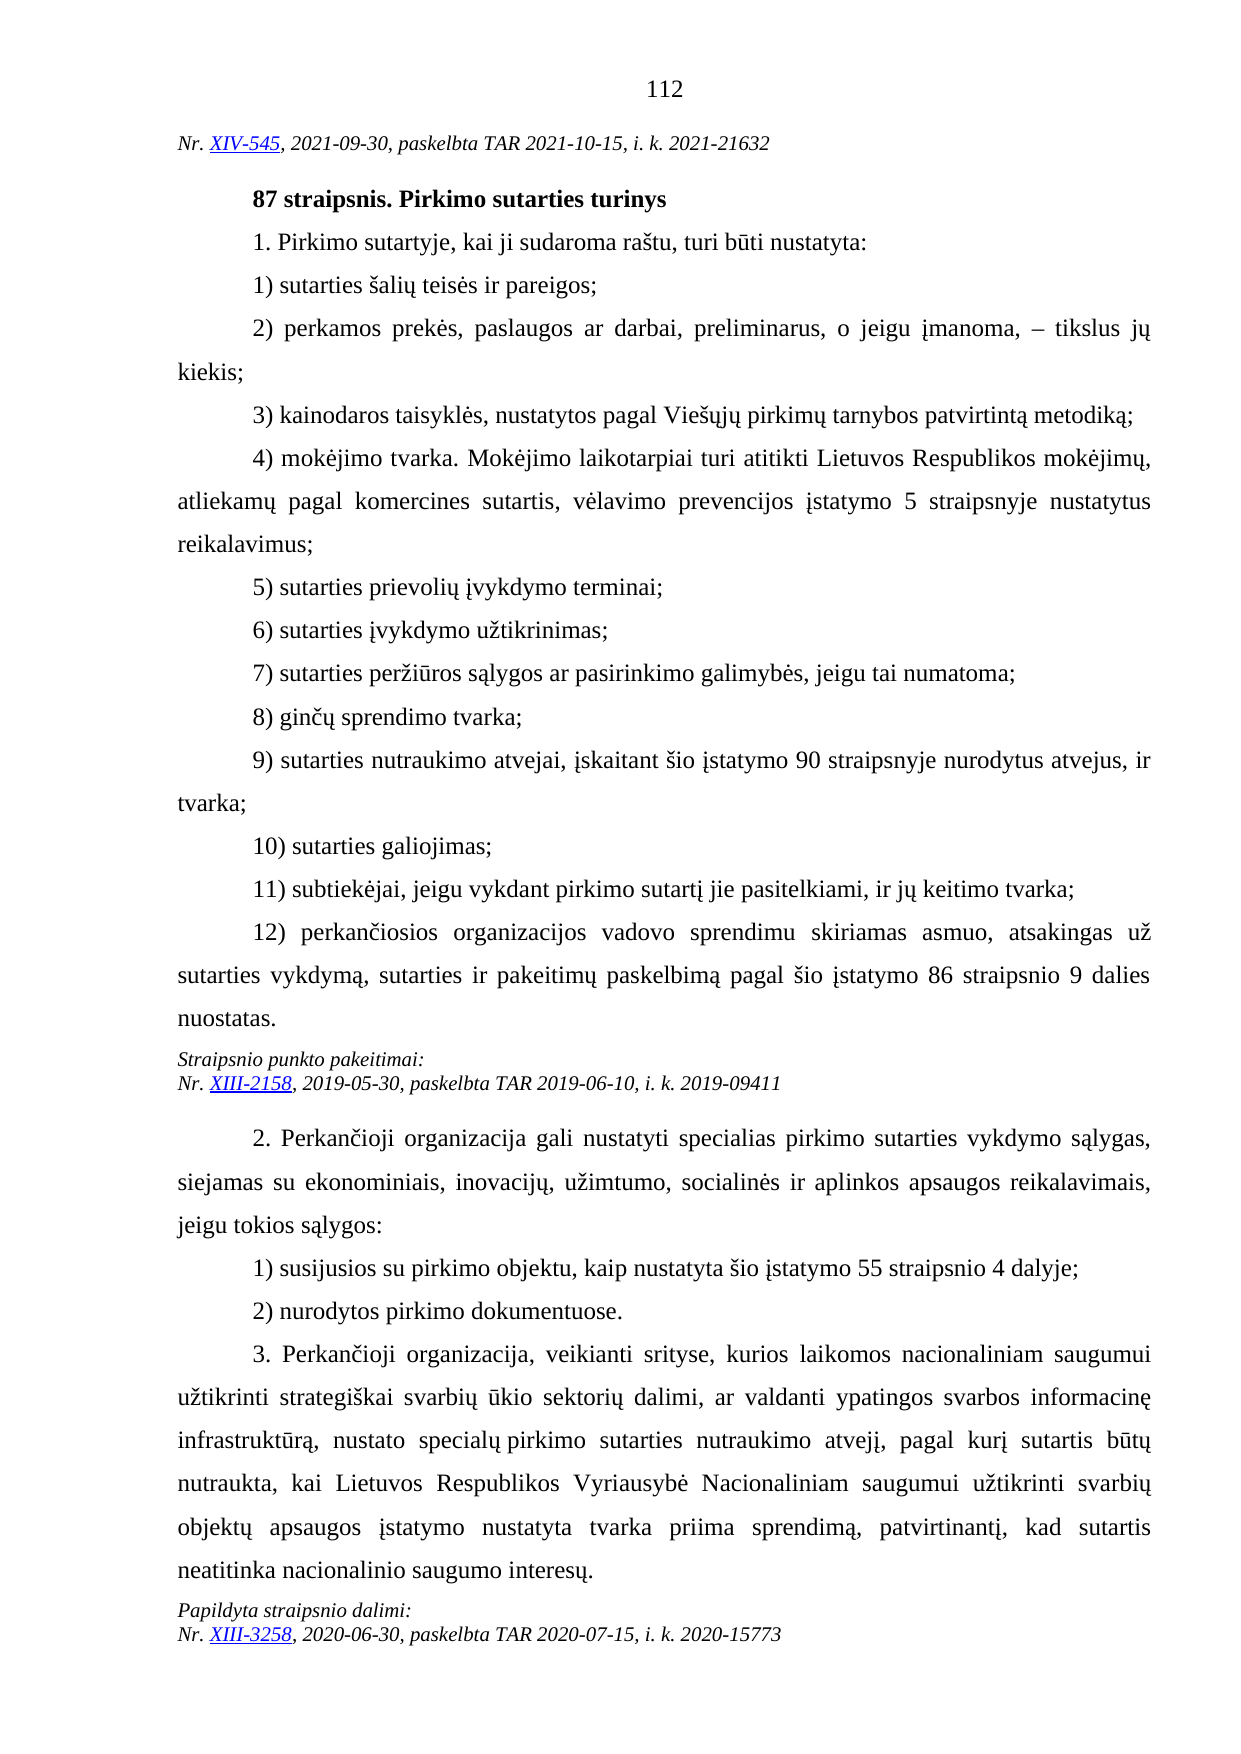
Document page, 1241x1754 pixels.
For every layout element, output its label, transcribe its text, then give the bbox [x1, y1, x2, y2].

text 9) sutarties nutraukimo atvejai, įskaitant šio įstatymo 90 straipsnyje nurodytus atvejus, ir tvarka; [177, 745, 1152, 817]
text 7) sutarties peržiūros sąlygos ar pasirinkimo galimybės, jeigu tai numatoma; [177, 658, 1152, 687]
text 6) sutarties įvykdymo užtikrinimas; [177, 615, 1152, 644]
text Nr. XIV-545, 2021-09-30, paskelbta TAR 2021-10-15, i. k. 2021-21632 [177, 131, 1152, 155]
text 3. Perkančioji organizacija, veikianti srityse, kurios laikomos nacionaliniam saugumui užtikrinti strategiškai svarbių ūkio sektorių dalimi, ar valdanti ypatingos svarbos informacinę infrastruktūrą, nustato specialų pirkimo sutarties nutraukimo atvejį, pagal kurį sutartis būtų nutraukta, kai Lietuvos Respublikos Vyriausybė Nacionaliniam saugumui užtikrinti svarbių objektų apsaugos įstatymo nustatyta tvarka priima sprendimą, patvirtinantį, kad sutartis neatitinka nacionalinio saugumo interesų. [177, 1339, 1152, 1583]
text 2) nurodytos pirkimo dokumentuose. [177, 1296, 1152, 1325]
text 87 straipsnis. Pirkimo sutarties turinys [177, 184, 1152, 213]
text 3) kainodaros taisyklės, nustatytos pagal Viešųjų pirkimų tarnybos patvirtintą metodiką; [177, 400, 1152, 428]
text 4) mokėjimo tvarka. Mokėjimo laikotarpiai turi atitikti Lietuvos Respublikos mokėjimų, atliekamų pagal komercines sutartis, vėlavimo prevencijos įstatymo 5 straipsnyje nustatytus reikalavimus; [177, 443, 1152, 558]
text Nr. XIII-2158, 2019-05-30, paskelbta TAR 2019-06-10, i. k. 2019-09411 [177, 1071, 1152, 1095]
text 11) subtiekėjai, jeigu vykdant pirkimo sutartį jie pasitelkiami, ir jų keitimo tvarka; [177, 874, 1152, 903]
text 1) sutarties šalių teisės ir pareigos; [177, 270, 1152, 299]
text 10) sutarties galiojimas; [177, 831, 1152, 860]
text 12) perkančiosios organizacijos vadovo sprendimu skiriamas asmuo, atsakingas už sutarties vykdymą, sutarties ir pakeitimų paskelbimą pagal šio įstatymo 86 straipsnio 9 dalies nuostatas. [177, 917, 1152, 1032]
text 5) sutarties prievolių įvykdymo terminai; [177, 572, 1152, 601]
text 1) susijusios su pirkimo objektu, kaip nustatyta šio įstatymo 55 straipsnio 4 dalyje; [177, 1253, 1152, 1282]
text Papildyta straipsnio dalimi: [177, 1598, 1152, 1622]
text 8) ginčų sprendimo tvarka; [177, 702, 1152, 730]
text 1. Pirkimo sutartyje, kai ji sudaroma raštu, turi būti nustatyta: [177, 227, 1152, 256]
text Straipsnio punkto pakeitimai: [177, 1047, 1152, 1071]
text 2) perkamos prekės, paslaugos ar darbai, preliminarus, o jeigu įmanoma, – tikslus jų kiekis; [177, 313, 1152, 385]
text Nr. XIII-3258, 2020-06-30, paskelbta TAR 2020-07-15, i. k. 2020-15773 [177, 1622, 1152, 1646]
text 2. Perkančioji organizacija gali nustatyti specialias pirkimo sutarties vykdymo sąlygas, siejamas su ekonominiais, inovacijų, užimtumo, socialinės ir aplinkos apsaugos reikalavimais, jeigu tokios sąlygos: [177, 1123, 1152, 1238]
